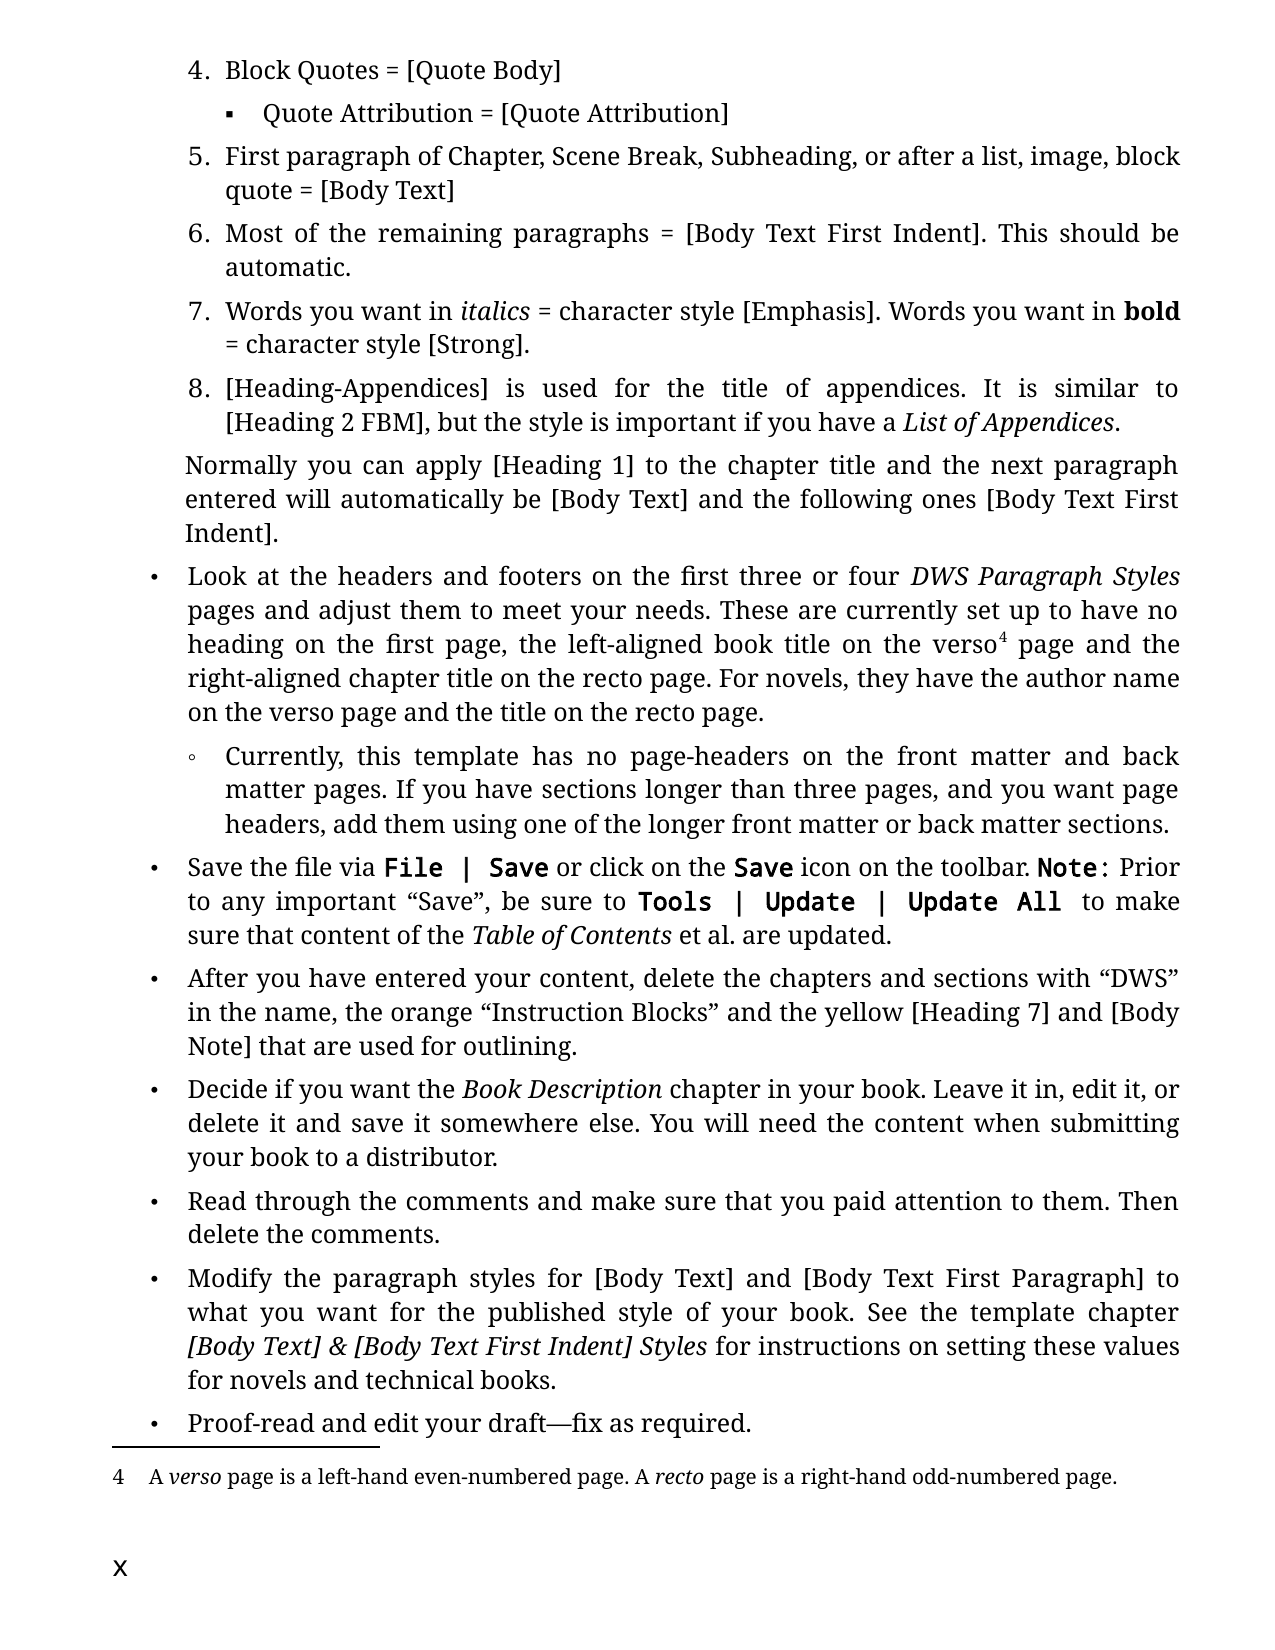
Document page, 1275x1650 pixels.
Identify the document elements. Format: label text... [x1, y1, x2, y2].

list [Heading-Appendices] is used for the title of appendices. It is similar to [Heading 2 FBM], but the style is important if you have a List of Appendices. [187, 370, 1181, 438]
list Modify the paragraph styles for [Body Text] and [Body Text First Paragraph] to what you want for the published style of your book. See the template chapter [Body Text] & [Body Text First Indent] Styles for instructions on setting these values for novels and technical books. [150, 1260, 1181, 1397]
list Save the file via File | Save or click on the Save icon on the toolbar. Note: Prior to any important “Save”, be sure to Tools | Update | Update All to make sure that content of the Table of Contents et al. are updated. [150, 849, 1181, 952]
list Decide if you want the Book Description chapter in your book. Leave it in, edit it, or delete it and save it somewhere else. You will need the content when submitting your book to a distributor. [150, 1072, 1181, 1174]
list Look at the headers and footers on the first three or four DWS Paragraph Styles pages and adjust them to meet your needs. These are currently set up to have no heading on the first page, the left-aligned book title on the verso page and the right-aligned chapter title on the recto page. For novels, they have the author name on the verso page and the title on the recto page. [150, 559, 1181, 729]
list Read through the comments and make sure that you paid attention to them. Then delete the comments. [150, 1183, 1181, 1251]
list Quote Attribution = [Quote Attribution] [225, 96, 1181, 130]
list Currently, this template has no page-headers on the front matter and back matter pages. If you have sections longer than three pages, and you want page headers, add them using one of the longer front matter or back matter sections. [187, 738, 1181, 840]
list Most of the remaining paragraphs = [Body Text First Indent]. This should be automatic. [187, 216, 1181, 284]
list A verso page is a left-hand even-numbered page. A recto page is a right-hand odd-numbered page. [112, 1462, 1181, 1490]
list Proof-read and edit your draft—fix as required. [150, 1406, 1181, 1440]
list Block Quotes = [Quote Body] [187, 52, 1181, 87]
list First paragraph of Chapter, Scene Break, Subheading, or after a list, image, block quote = [Body Text] [187, 139, 1181, 207]
list Words you want in italics = character style [Emphasis]. Words you want in bold = character style [Strong]. [187, 293, 1181, 361]
list After you have entered your content, delete the chapters and sections with “DWS” in the name, the orange “Instruction Blocks” and the yellow [Heading 7] and [Body Note] that are used for outlining. [150, 961, 1181, 1063]
list Normally you can apply [Heading 1] to the chapter title and the next paragraph entered will automatically be [Body Text] and the following ones [Body Text First Indent]. [148, 447, 1181, 550]
